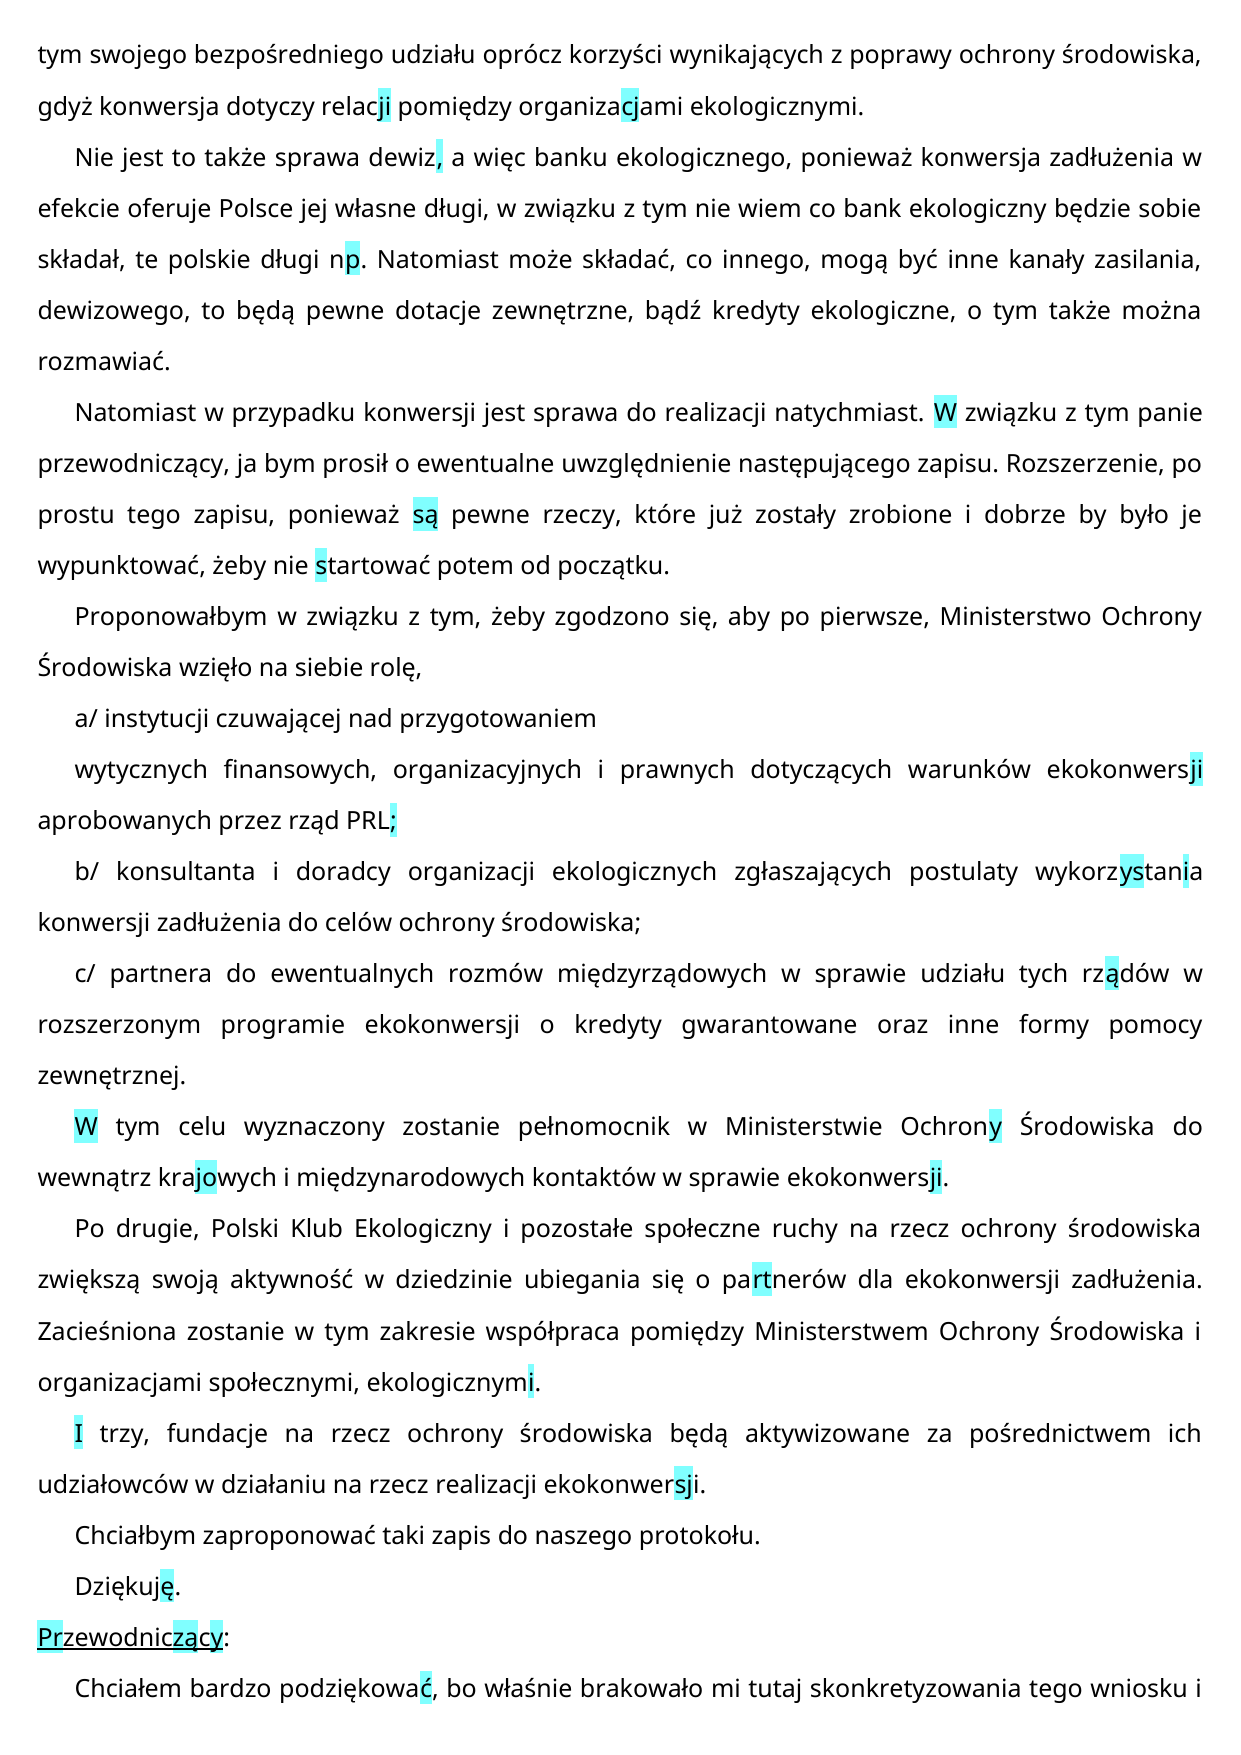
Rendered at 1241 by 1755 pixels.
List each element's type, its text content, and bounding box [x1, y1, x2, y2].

text Dziękuję. [37, 1568, 1203, 1602]
text Po drugie, Polski Klub Ekologiczny i pozostałe społeczne ruchy na rzecz ochrony środowiska zwiększą swoją aktywność w dziedzinie ubiegania się o partnerów dla ekokonwersji zadłużenia. Zacieśniona zostanie w tym zakresie współpraca pomiędzy Ministerstwem Ochrony Środowiska i organizacjami społecznymi, ekologicznymi. [37, 1211, 1203, 1398]
text I trzy, fundacje na rzecz ochrony środowiska będą aktywizowane za pośrednictwem ich udziałowców w działaniu na rzecz realizacji ekokonwersji. [37, 1415, 1203, 1500]
text b/ konsultanta i doradcy organizacji ekologicznych zgłaszających postulaty wykorzystania konwersji zadłużenia do celów ochrony środowiska; [37, 854, 1203, 939]
text Natomiast w przypadku konwersji jest sprawa do realizacji natychmiast. W związku z tym panie przewodniczący, ja bym prosił o ewentualne uwzględnienie następującego zapisu. Rozszerzenie, po prostu tego zapisu, ponieważ są pewne rzeczy, które już zostały zrobione i dobrze by było je wypunktować, żeby nie startować potem od początku. [37, 394, 1203, 582]
text Chciałem bardzo podziękować, bo właśnie brakowało mi tutaj skonkretyzowania tego wniosku i [37, 1671, 1203, 1704]
text tym swojego bezpośredniego udziału oprócz korzyści wynikających z poprawy ochrony środowiska, gdyż konwersja dotyczy relacji pomiędzy organizacjami ekologicznymi. [37, 37, 1203, 122]
text c/ partnera do ewentualnych rozmów międzyrządowych w sprawie udziału tych rządów w rozszerzonym programie ekokonwersji o kredyty gwarantowane oraz inne formy pomocy zewnętrznej. [37, 956, 1203, 1092]
text a/ instytucji czuwającej nad przygotowaniem [37, 701, 1203, 735]
text W tym celu wyznaczony zostanie pełnomocnik w Ministerstwie Ochrony Środowiska do wewnątrz krajowych i międzynarodowych kontaktów w sprawie ekokonwersji. [37, 1109, 1203, 1194]
text wytycznych finansowych, organizacyjnych i prawnych dotyczących warunków ekokonwersji aprobowanych przez rząd PRL; [37, 752, 1203, 837]
text Chciałbym zaproponować taki zapis do naszego protokołu. [37, 1517, 1203, 1551]
text Przewodniczący: [37, 1619, 1203, 1653]
text Nie jest to także sprawa dewiz, a więc banku ekologicznego, ponieważ konwersja zadłużenia w efekcie oferuje Polsce jej własne długi, w związku z tym nie wiem co bank ekologiczny będzie sobie składał, te polskie długi np. Natomiast może składać, co innego, mogą być inne kanały zasilania, dewizowego, to będą pewne dotacje zewnętrzne, bądź kredyty ekologiczne, o tym także można rozmawiać. [37, 139, 1203, 377]
text Proponowałbym w związku z tym, żeby zgodzono się, aby po pierwsze, Ministerstwo Ochrony Środowiska wzięło na siebie rolę, [37, 599, 1203, 684]
